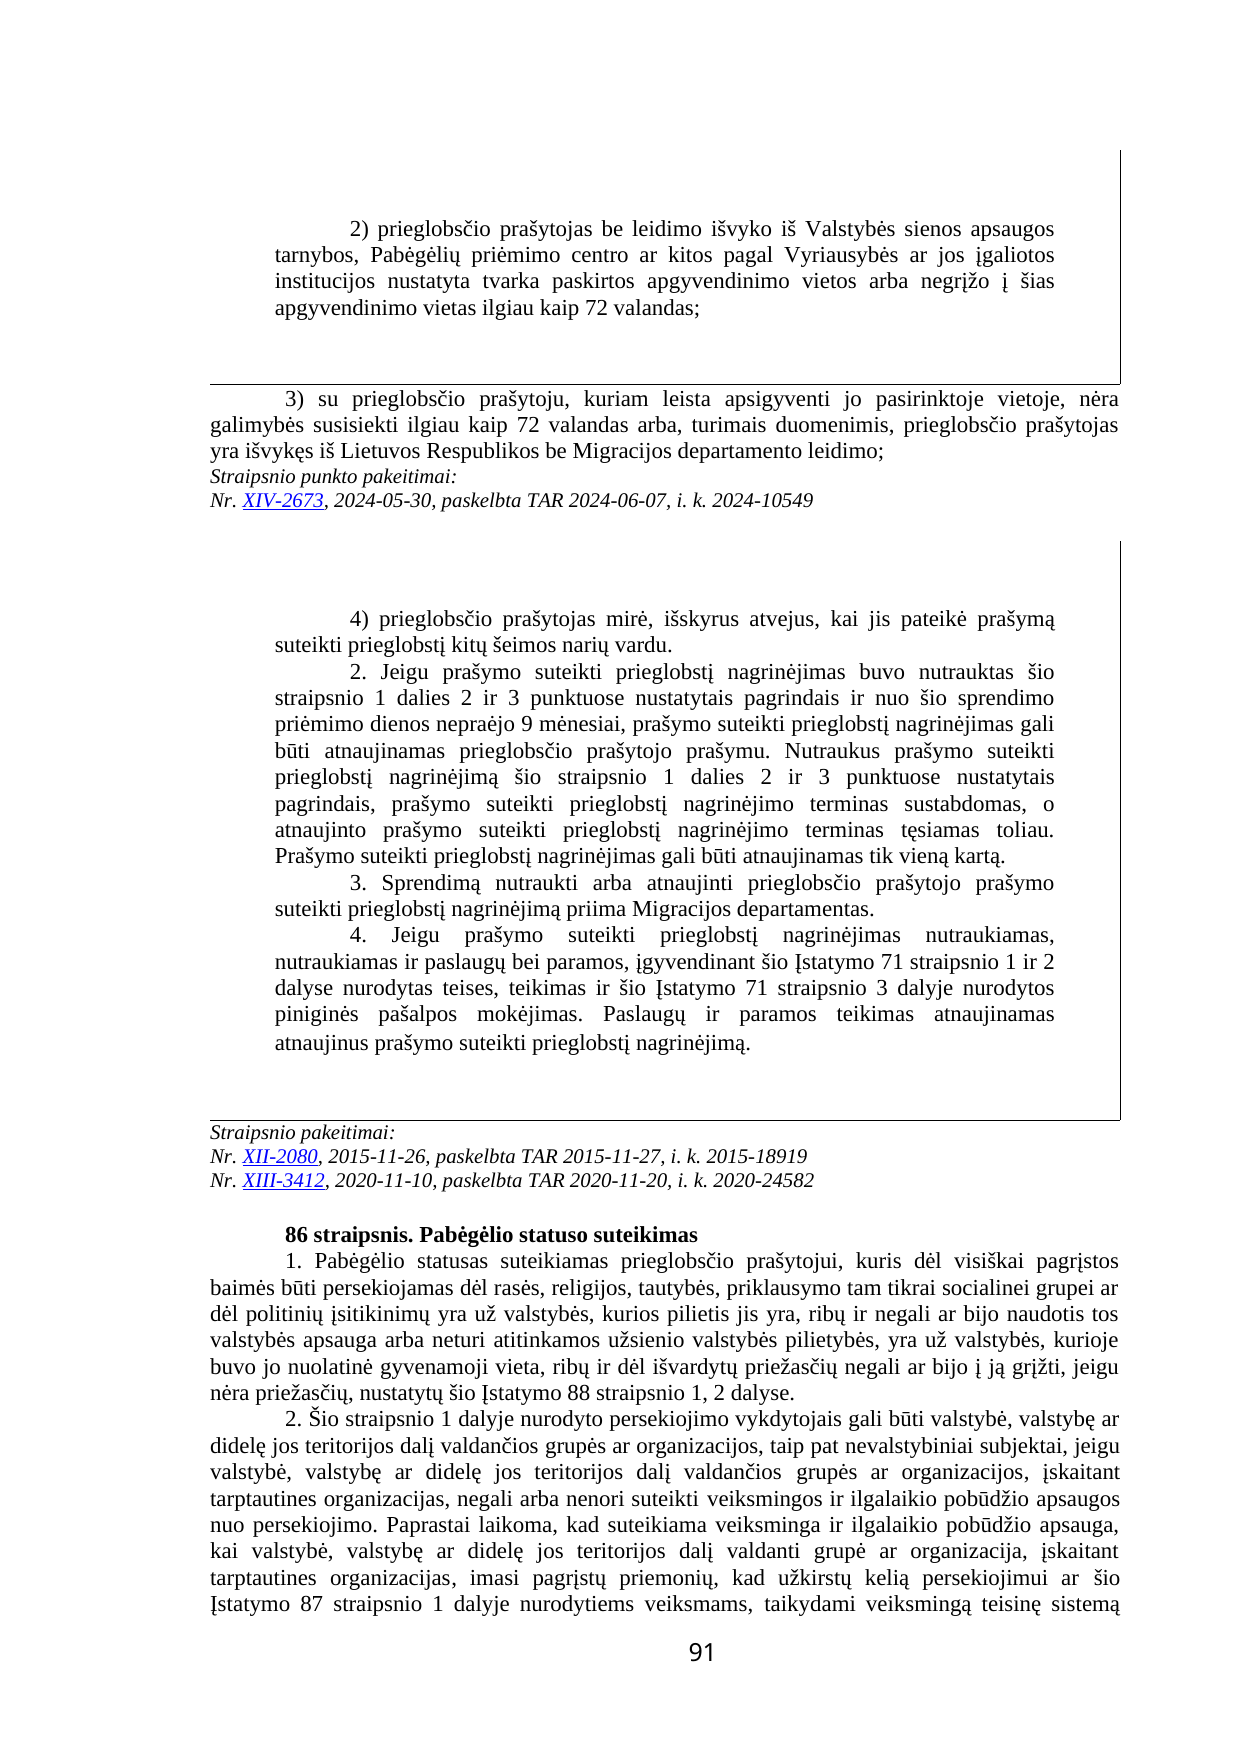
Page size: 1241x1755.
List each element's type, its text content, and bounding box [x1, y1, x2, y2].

text Nr. XIV-2673, 2024-05-30, paskelbta TAR 2024-06-07, i. k. 2024-10549 [210, 488, 1120, 512]
text Nr. XIII-3412, 2020-11-10, paskelbta TAR 2020-11-20, i. k. 2020-24582 [210, 1168, 1120, 1192]
text 2. Šio straipsnio 1 dalyje nurodyto persekiojimo vykdytojais gali būti valstybė, valstybę ar didelę jos teritorijos dalį valdančios grupės ar organizacijos, taip pat nevalstybiniai subjektai, jeigu valstybė, valstybę ar didelę jos teritorijos dalį valdančios grupės ar organizacijos, įskaitant tarptautines organizacijas, negali arba nenori suteikti veiksmingos ir ilgalaikio pobūdžio apsaugos nuo persekiojimo. Paprastai laikoma, kad suteikiama veiksminga ir ilgalaikio pobūdžio apsauga, kai valstybė, valstybę ar didelę jos teritorijos dalį valdanti grupė ar organizacija, įskaitant tarptautines organizacijas, imasi pagrįstų priemonių, kad užkirstų kelią persekiojimui ar šio Įstatymo 87 straipsnio 1 dalyje nurodytiems veiksmams, taikydami veiksmingą teisinę sistemą [210, 1406, 1120, 1616]
text Straipsnio pakeitimai: [210, 1120, 1120, 1144]
text 2. Jeigu prašymo suteikti prieglobstį nagrinėjimas buvo nutrauktas šio straipsnio 1 dalies 2 ir 3 punktuose nustatytais pagrindais ir nuo šio sprendimo priėmimo dienos nepraėjo 9 mėnesiai, prašymo suteikti prieglobstį nagrinėjimas gali būti atnaujinamas prieglobsčio prašytojo prašymu. Nutraukus prašymo suteikti prieglobstį nagrinėjimą šio straipsnio 1 dalies 2 ir 3 punktuose nustatytais pagrindais, prašymo suteikti prieglobstį nagrinėjimo terminas sustabdomas, o atnaujinto prašymo suteikti prieglobstį nagrinėjimo terminas tęsiamas toliau. Prašymo suteikti prieglobstį nagrinėjimas gali būti atnaujinamas tik vieną kartą. [210, 658, 1120, 869]
text Nr. XII-2080, 2015-11-26, paskelbta TAR 2015-11-27, i. k. 2015-18919 [210, 1144, 1120, 1168]
text 4. Jeigu prašymo suteikti prieglobstį nagrinėjimas nutraukiamas, nutraukiamas ir paslaugų bei paramos, įgyvendinant šio Įstatymo 71 straipsnio 1 ir 2 dalyse nurodytas teises, teikimas ir šio Įstatymo 71 straipsnio 3 dalyje nurodytos piniginės pašalpos mokėjimas. Paslaugų ir paramos teikimas atnaujinamas atnaujinus prašymo suteikti prieglobstį nagrinėjimą. [210, 921, 1120, 1120]
text 2) prieglobsčio prašytojas be leidimo išvyko iš Valstybės sienos apsaugos tarnybos, Pabėgėlių priėmimo centro ar kitos pagal Vyriausybės ar jos įgaliotos institucijos nustatyta tvarka paskirtos apgyvendinimo vietos arba negrįžo į šias apgyvendinimo vietas ilgiau kaip 72 valandas; [210, 150, 1120, 384]
text 1. Pabėgėlio statusas suteikiamas prieglobsčio prašytojui, kuris dėl visiškai pagrįstos baimės būti persekiojamas dėl rasės, religijos, tautybės, priklausymo tam tikrai socialinei grupei ar dėl politinių įsitikinimų yra už valstybės, kurios pilietis jis yra, ribų ir negali ar bijo naudotis tos valstybės apsauga arba neturi atitinkamos užsienio valstybės pilietybės, yra už valstybės, kurioje buvo jo nuolatinė gyvenamoji vieta, ribų ir dėl išvardytų priežasčių negali ar bijo į ją grįžti, jeigu nėra priežasčių, nustatytų šio Įstatymo 88 straipsnio 1, 2 dalyse. [210, 1247, 1120, 1406]
text 3) su prieglobsčio prašytoju, kuriam leista apsigyventi jo pasirinktoje vietoje, nėra galimybės susisiekti ilgiau kaip 72 valandas arba, turimais duomenimis, prieglobsčio prašytojas yra išvykęs iš Lietuvos Respublikos be Migracijos departamento leidimo; [210, 384, 1120, 464]
text 3. Sprendimą nutraukti arba atnaujinti prieglobsčio prašytojo prašymo suteikti prieglobstį nagrinėjimą priima Migracijos departamentas. [210, 869, 1120, 921]
text Straipsnio punkto pakeitimai: [210, 464, 1120, 488]
text 4) prieglobsčio prašytojas mirė, išskyrus atvejus, kai jis pateikė prašymą suteikti prieglobstį kitų šeimos narių vardu. [210, 541, 1120, 658]
text 86 straipsnis. Pabėgėlio statuso suteikimas [210, 1221, 1120, 1247]
